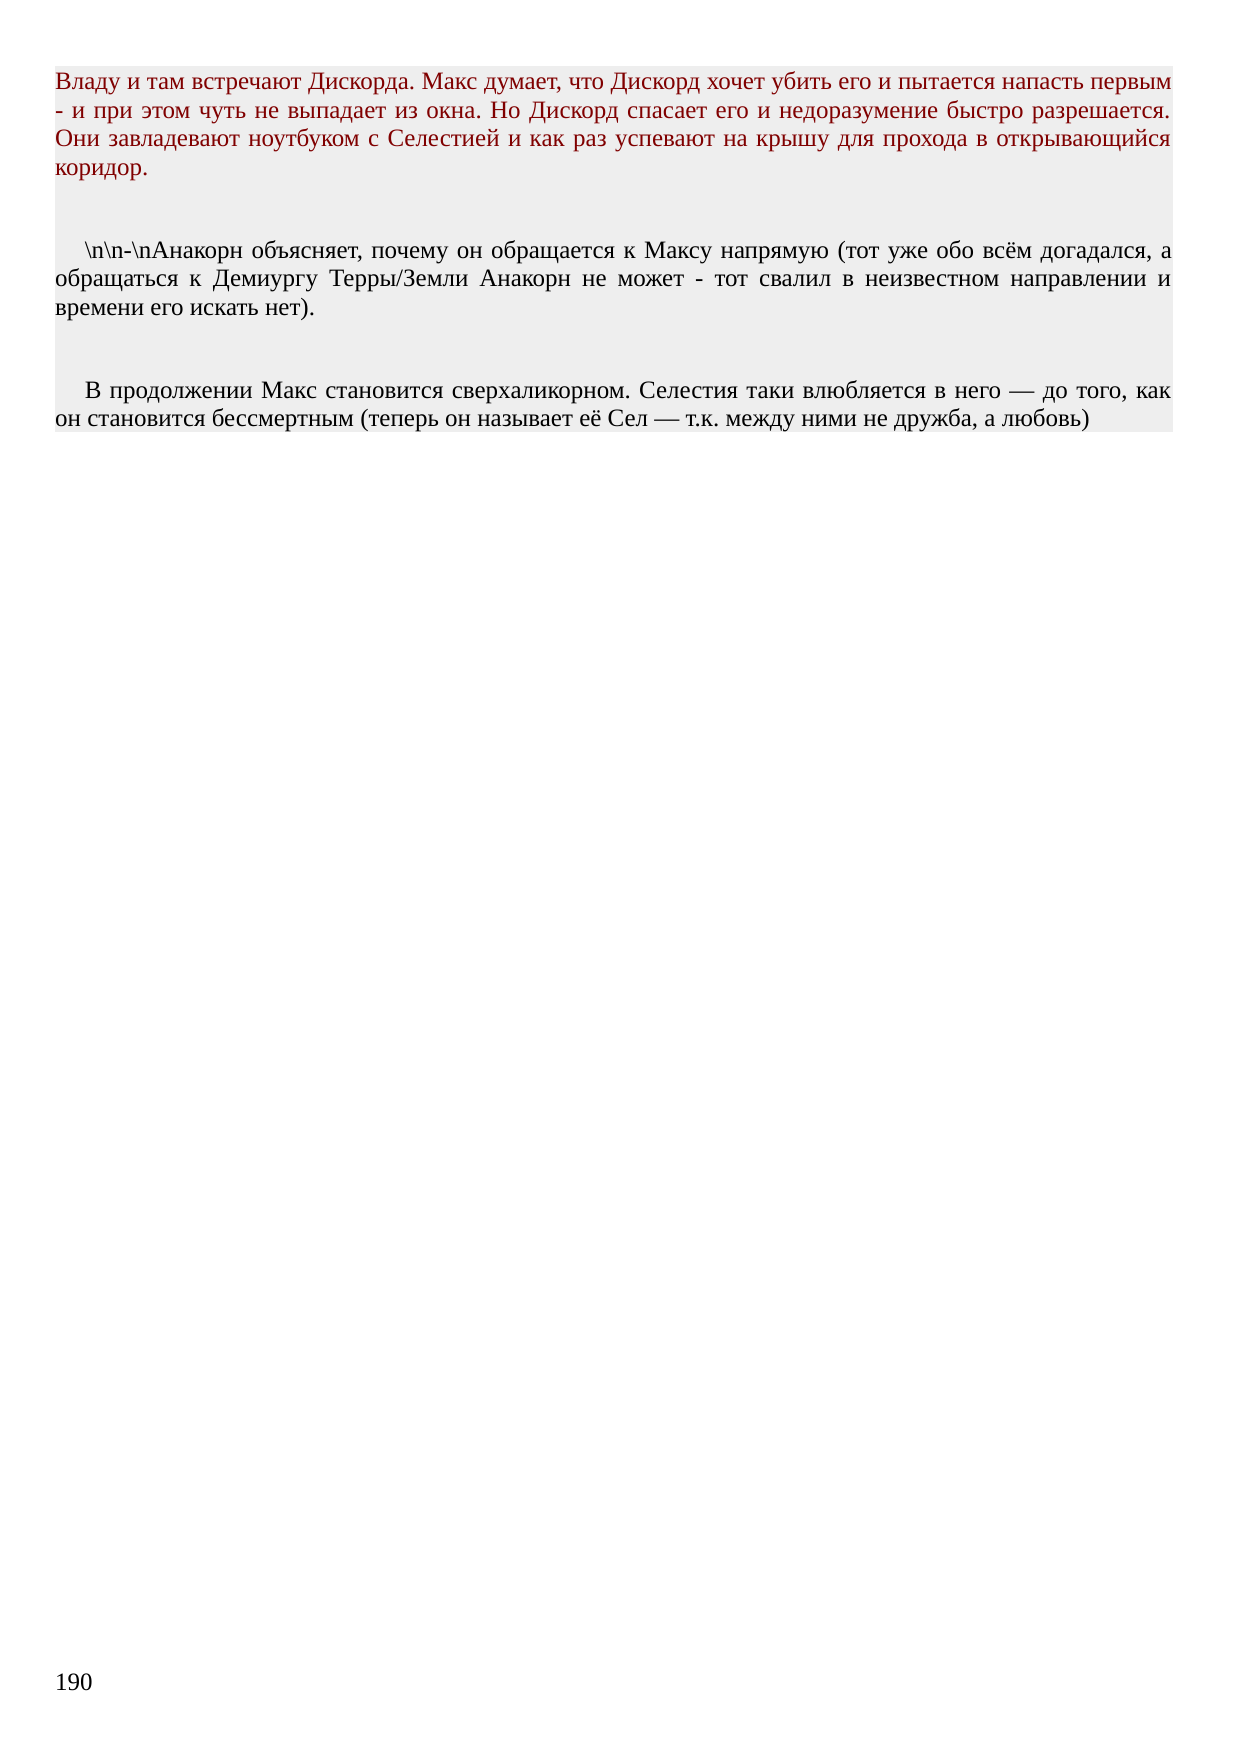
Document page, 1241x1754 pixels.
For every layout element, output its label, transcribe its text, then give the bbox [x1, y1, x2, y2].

text В продолжении Макс становится сверхаликорном. Селестия таки влюбляется в него — до того, как он становится бессмертным (теперь он называет её Сел — т.к. между ними не дружба, а любовь) [55, 375, 1173, 432]
text Владу и там встречают Дискорда. Макс думает, что Дискорд хочет убить его и пытается напасть первым - и при этом чуть не выпадает из окна. Но Дискорд спасает его и недоразумение быстро разрешается. Они завладевают ноутбуком с Селестией и как раз успевают на крышу для прохода в открывающийся коридор. [55, 66, 1173, 181]
text \n\n-\nАнакорн объясняет, почему он обращается к Максу напрямую (тот уже обо всём догадался, а обращаться к Демиургу Терры/Земли Анакорн не может - тот свалил в неизвестном направлении и времени его искать нет). [55, 235, 1173, 321]
